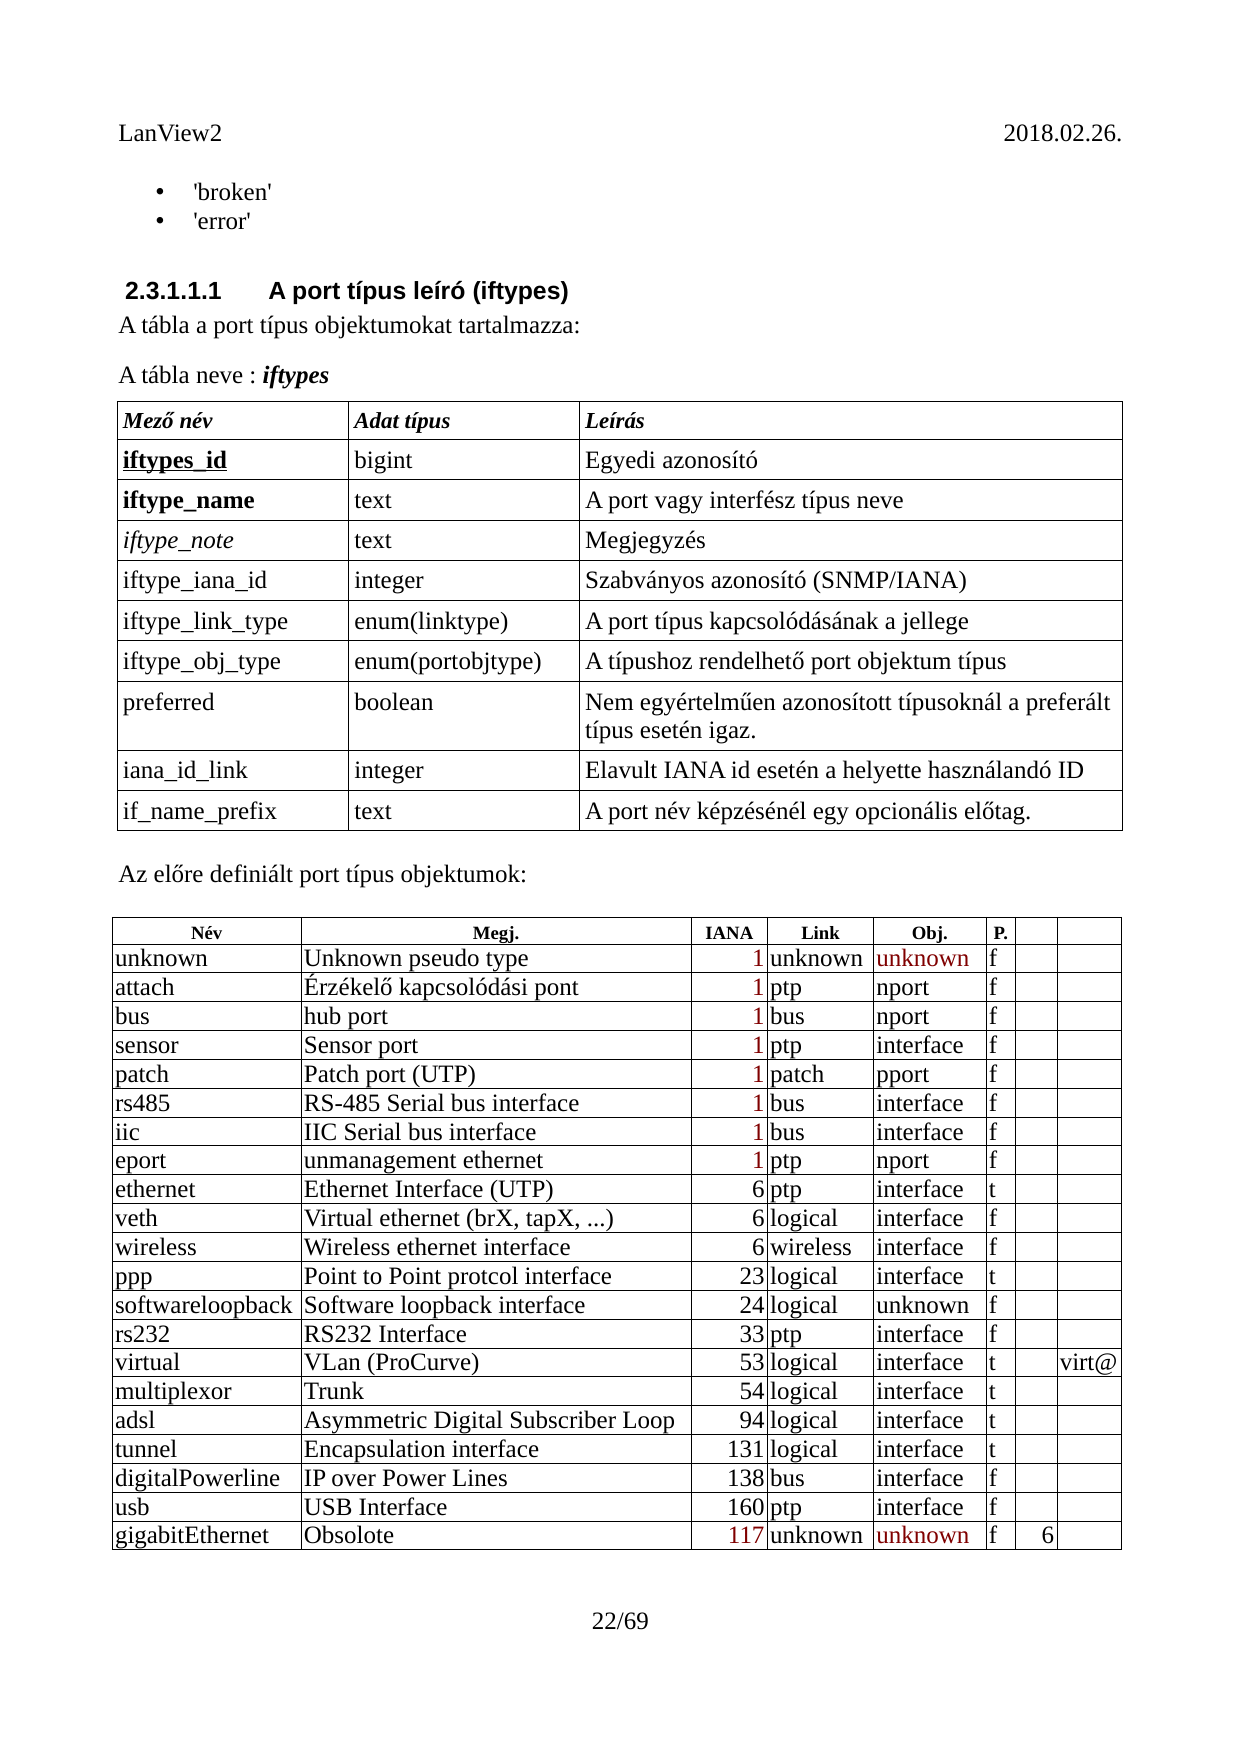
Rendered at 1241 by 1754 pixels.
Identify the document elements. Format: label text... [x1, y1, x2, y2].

table_cell [1058, 1175, 1121, 1203]
table_cell patch [768, 1060, 873, 1088]
table_cell [1016, 1406, 1057, 1434]
table_cell interface [874, 1349, 986, 1376]
table_cell Sensor port [302, 1031, 691, 1059]
table_cell bus [768, 1089, 873, 1117]
table_cell interface [874, 1377, 986, 1405]
table_cell [1058, 1002, 1121, 1030]
table_cell tunnel [113, 1435, 301, 1463]
table_cell Encapsulation interface [302, 1435, 691, 1463]
table_cell iftype_obj_type [118, 641, 348, 681]
table_cell t [987, 1349, 1015, 1376]
table_cell f [987, 1233, 1015, 1261]
table_cell usb [113, 1493, 301, 1521]
table_cell [1058, 1089, 1121, 1117]
table_cell interface [874, 1118, 986, 1145]
table_cell [1058, 1522, 1121, 1549]
table_cell bus [768, 1464, 873, 1492]
table_cell unknown [768, 1522, 873, 1549]
table_header Megj. [302, 918, 691, 943]
table_cell ptp [768, 1175, 873, 1203]
table_cell [1016, 973, 1057, 1001]
table_cell [1058, 973, 1121, 1001]
table_cell interface [874, 1493, 986, 1521]
table_cell [1016, 1349, 1057, 1376]
table_cell ptp [768, 1493, 873, 1521]
table_cell [1016, 1291, 1057, 1318]
table_header Mező név [118, 402, 348, 439]
table_header IANA [692, 918, 767, 943]
table_cell logical [768, 1435, 873, 1463]
table_cell A port vagy interfész típus neve [580, 480, 1122, 519]
table_cell 1 [692, 1146, 767, 1174]
table_cell t [987, 1262, 1015, 1290]
table_cell nport [874, 973, 986, 1001]
table_cell enum(linktype) [349, 601, 579, 640]
table_header P. [987, 918, 1015, 943]
table_cell digitalPowerline [113, 1464, 301, 1492]
table_cell 6 [692, 1175, 767, 1203]
table_cell unknown [874, 945, 986, 972]
table_cell [1058, 945, 1121, 972]
table_cell [1058, 1118, 1121, 1145]
table_cell A típushoz rendelhető port objektum típus [580, 641, 1122, 681]
table_cell [1058, 1493, 1121, 1521]
table_cell [1016, 1435, 1057, 1463]
table_cell t [987, 1175, 1015, 1203]
table_cell unmanagement ethernet [302, 1146, 691, 1174]
table_cell [1058, 1204, 1121, 1232]
table_cell 1 [692, 945, 767, 972]
table_cell [1016, 1002, 1057, 1030]
table_cell logical [768, 1377, 873, 1405]
table_cell [1058, 1377, 1121, 1405]
table_cell 117 [692, 1522, 767, 1549]
table_cell Megjegyzés [580, 521, 1122, 560]
table_cell ptp [768, 1146, 873, 1174]
table_cell rs485 [113, 1089, 301, 1117]
table_cell iftype_name [118, 480, 348, 519]
table_cell [1016, 1089, 1057, 1117]
table_cell 1 [692, 973, 767, 1001]
table_cell f [987, 1291, 1015, 1318]
table_cell logical [768, 1406, 873, 1434]
table_header Adat típus [349, 402, 579, 439]
text A tábla neve : iftypes [118, 360, 1122, 388]
table_cell f [987, 945, 1015, 972]
table_cell [1016, 1377, 1057, 1405]
table_cell patch [113, 1060, 301, 1088]
table_cell iftype_iana_id [118, 561, 348, 600]
table_cell preferred [118, 682, 348, 750]
table_cell Szabványos azonosító (SNMP/IANA) [580, 561, 1122, 600]
table_cell sensor [113, 1031, 301, 1059]
table_cell f [987, 1002, 1015, 1030]
table_cell Asymmetric Digital Subscriber Loop [302, 1406, 691, 1434]
table_cell [1016, 1204, 1057, 1232]
table_cell logical [768, 1262, 873, 1290]
table_cell Elavult IANA id esetén a helyette használandó ID [580, 751, 1122, 790]
table_cell ppp [113, 1262, 301, 1290]
table_cell 94 [692, 1406, 767, 1434]
table_cell interface [874, 1204, 986, 1232]
table_cell [1016, 1262, 1057, 1290]
table_cell [1016, 1320, 1057, 1347]
table_cell [1058, 1406, 1121, 1434]
table_cell virt@ [1058, 1349, 1121, 1376]
table_cell RS232 Interface [302, 1320, 691, 1347]
table_header Obj. [874, 918, 986, 943]
table_cell iana_id_link [118, 751, 348, 790]
table_cell 138 [692, 1464, 767, 1492]
table_cell Virtual ethernet (brX, tapX, ...) [302, 1204, 691, 1232]
table_cell f [987, 1493, 1015, 1521]
table_header [1058, 918, 1121, 943]
table_cell Ethernet Interface (UTP) [302, 1175, 691, 1203]
table_cell ethernet [113, 1175, 301, 1203]
table_cell logical [768, 1291, 873, 1318]
table_cell bus [113, 1002, 301, 1030]
table_cell Érzékelő kapcsolódási pont [302, 973, 691, 1001]
table_cell ptp [768, 1031, 873, 1059]
table_cell integer [349, 561, 579, 600]
table_cell integer [349, 751, 579, 790]
table_cell 33 [692, 1320, 767, 1347]
table_cell text [349, 791, 579, 830]
table_cell eport [113, 1146, 301, 1174]
list 'error' [156, 206, 1122, 234]
table_cell [1016, 1233, 1057, 1261]
table_cell [1058, 1464, 1121, 1492]
table_cell pport [874, 1060, 986, 1088]
table_cell ptp [768, 973, 873, 1001]
table_cell f [987, 1320, 1015, 1347]
table_cell t [987, 1406, 1015, 1434]
table_cell f [987, 973, 1015, 1001]
table_cell [1058, 1435, 1121, 1463]
table_cell unknown [874, 1291, 986, 1318]
table_cell [1016, 1031, 1057, 1059]
table_cell interface [874, 1031, 986, 1059]
table_cell 1 [692, 1089, 767, 1117]
table_cell Point to Point protcol interface [302, 1262, 691, 1290]
table_cell adsl [113, 1406, 301, 1434]
table_cell softwareloopback [113, 1291, 301, 1318]
table_header Leírás [580, 402, 1122, 439]
table_cell [1058, 1031, 1121, 1059]
table_cell 1 [692, 1031, 767, 1059]
table_cell iftype_link_type [118, 601, 348, 640]
list 'broken' [156, 177, 1122, 206]
table_cell 53 [692, 1349, 767, 1376]
table_cell RS-485 Serial bus interface [302, 1089, 691, 1117]
table_cell [1058, 1233, 1121, 1261]
table_cell unknown [113, 945, 301, 972]
table_cell boolean [349, 682, 579, 750]
table_cell 6 [692, 1204, 767, 1232]
table_cell interface [874, 1464, 986, 1492]
table_cell text [349, 521, 579, 560]
table_cell interface [874, 1233, 986, 1261]
table_cell Trunk [302, 1377, 691, 1405]
table_header [1016, 918, 1057, 943]
table_cell f [987, 1118, 1015, 1145]
table_cell interface [874, 1320, 986, 1347]
table_cell gigabitEthernet [113, 1522, 301, 1549]
table_cell USB Interface [302, 1493, 691, 1521]
table_cell Patch port (UTP) [302, 1060, 691, 1088]
table_cell interface [874, 1175, 986, 1203]
table_cell iftype_note [118, 521, 348, 560]
table_cell interface [874, 1435, 986, 1463]
table_cell bus [768, 1118, 873, 1145]
table_cell Wireless ethernet interface [302, 1233, 691, 1261]
table_cell 160 [692, 1493, 767, 1521]
table_cell A port típus kapcsolódásának a jellege [580, 601, 1122, 640]
table_cell VLan (ProCurve) [302, 1349, 691, 1376]
table_cell logical [768, 1204, 873, 1232]
text A tábla a port típus objektumokat tartalmazza: [118, 311, 1122, 339]
table_cell [1058, 1262, 1121, 1290]
table_cell [1016, 1146, 1057, 1174]
table_cell [1016, 1175, 1057, 1203]
table_header Link [768, 918, 873, 943]
table_cell veth [113, 1204, 301, 1232]
table_cell iic [113, 1118, 301, 1145]
table_cell multiplexor [113, 1377, 301, 1405]
table_cell [1058, 1146, 1121, 1174]
table_cell 6 [692, 1233, 767, 1261]
table_cell A port név képzésénél egy opcionális előtag. [580, 791, 1122, 830]
table_cell f [987, 1204, 1015, 1232]
table_cell Unknown pseudo type [302, 945, 691, 972]
table_cell unknown [874, 1522, 986, 1549]
table_cell 24 [692, 1291, 767, 1318]
table_cell interface [874, 1406, 986, 1434]
table_cell f [987, 1089, 1015, 1117]
table_cell 1 [692, 1118, 767, 1145]
table_cell iftypes_id [118, 440, 348, 479]
table_cell IIC Serial bus interface [302, 1118, 691, 1145]
table_cell interface [874, 1262, 986, 1290]
table_cell rs232 [113, 1320, 301, 1347]
table_cell bus [768, 1002, 873, 1030]
table_cell attach [113, 973, 301, 1001]
table_cell Egyedi azonosító [580, 440, 1122, 479]
table_cell wireless [113, 1233, 301, 1261]
table_cell 23 [692, 1262, 767, 1290]
table_cell f [987, 1464, 1015, 1492]
table_cell 1 [692, 1060, 767, 1088]
table_cell Obsolote [302, 1522, 691, 1549]
table_cell IP over Power Lines [302, 1464, 691, 1492]
table_cell 131 [692, 1435, 767, 1463]
table_cell 6 [1016, 1522, 1057, 1549]
table_cell [1016, 1493, 1057, 1521]
table_cell t [987, 1435, 1015, 1463]
table_cell interface [874, 1089, 986, 1117]
table_cell Software loopback interface [302, 1291, 691, 1318]
table_cell [1016, 945, 1057, 972]
table_cell virtual [113, 1349, 301, 1376]
table_cell [1058, 1060, 1121, 1088]
table_cell f [987, 1060, 1015, 1088]
table_cell if_name_prefix [118, 791, 348, 830]
table_cell enum(portobjtype) [349, 641, 579, 681]
table_cell Nem egyértelműen azonosított típusoknál a preferált típus esetén igaz. [580, 682, 1122, 750]
table_cell 54 [692, 1377, 767, 1405]
text Az előre definiált port típus objektumok: [118, 859, 1122, 888]
table_cell bigint [349, 440, 579, 479]
table_cell f [987, 1031, 1015, 1059]
table_cell f [987, 1146, 1015, 1174]
table_cell nport [874, 1002, 986, 1030]
table_cell [1016, 1464, 1057, 1492]
table_cell [1016, 1118, 1057, 1145]
table_cell hub port [302, 1002, 691, 1030]
subtitle A port típus leíró (iftypes) [118, 276, 1122, 304]
table_cell [1058, 1291, 1121, 1318]
table_cell t [987, 1377, 1015, 1405]
table_cell unknown [768, 945, 873, 972]
table_cell wireless [768, 1233, 873, 1261]
table_cell [1058, 1320, 1121, 1347]
table_cell logical [768, 1349, 873, 1376]
table_cell text [349, 480, 579, 519]
table_header Név [113, 918, 301, 943]
table_cell f [987, 1522, 1015, 1549]
table_cell [1016, 1060, 1057, 1088]
table_cell 1 [692, 1002, 767, 1030]
table_cell ptp [768, 1320, 873, 1347]
table_cell nport [874, 1146, 986, 1174]
